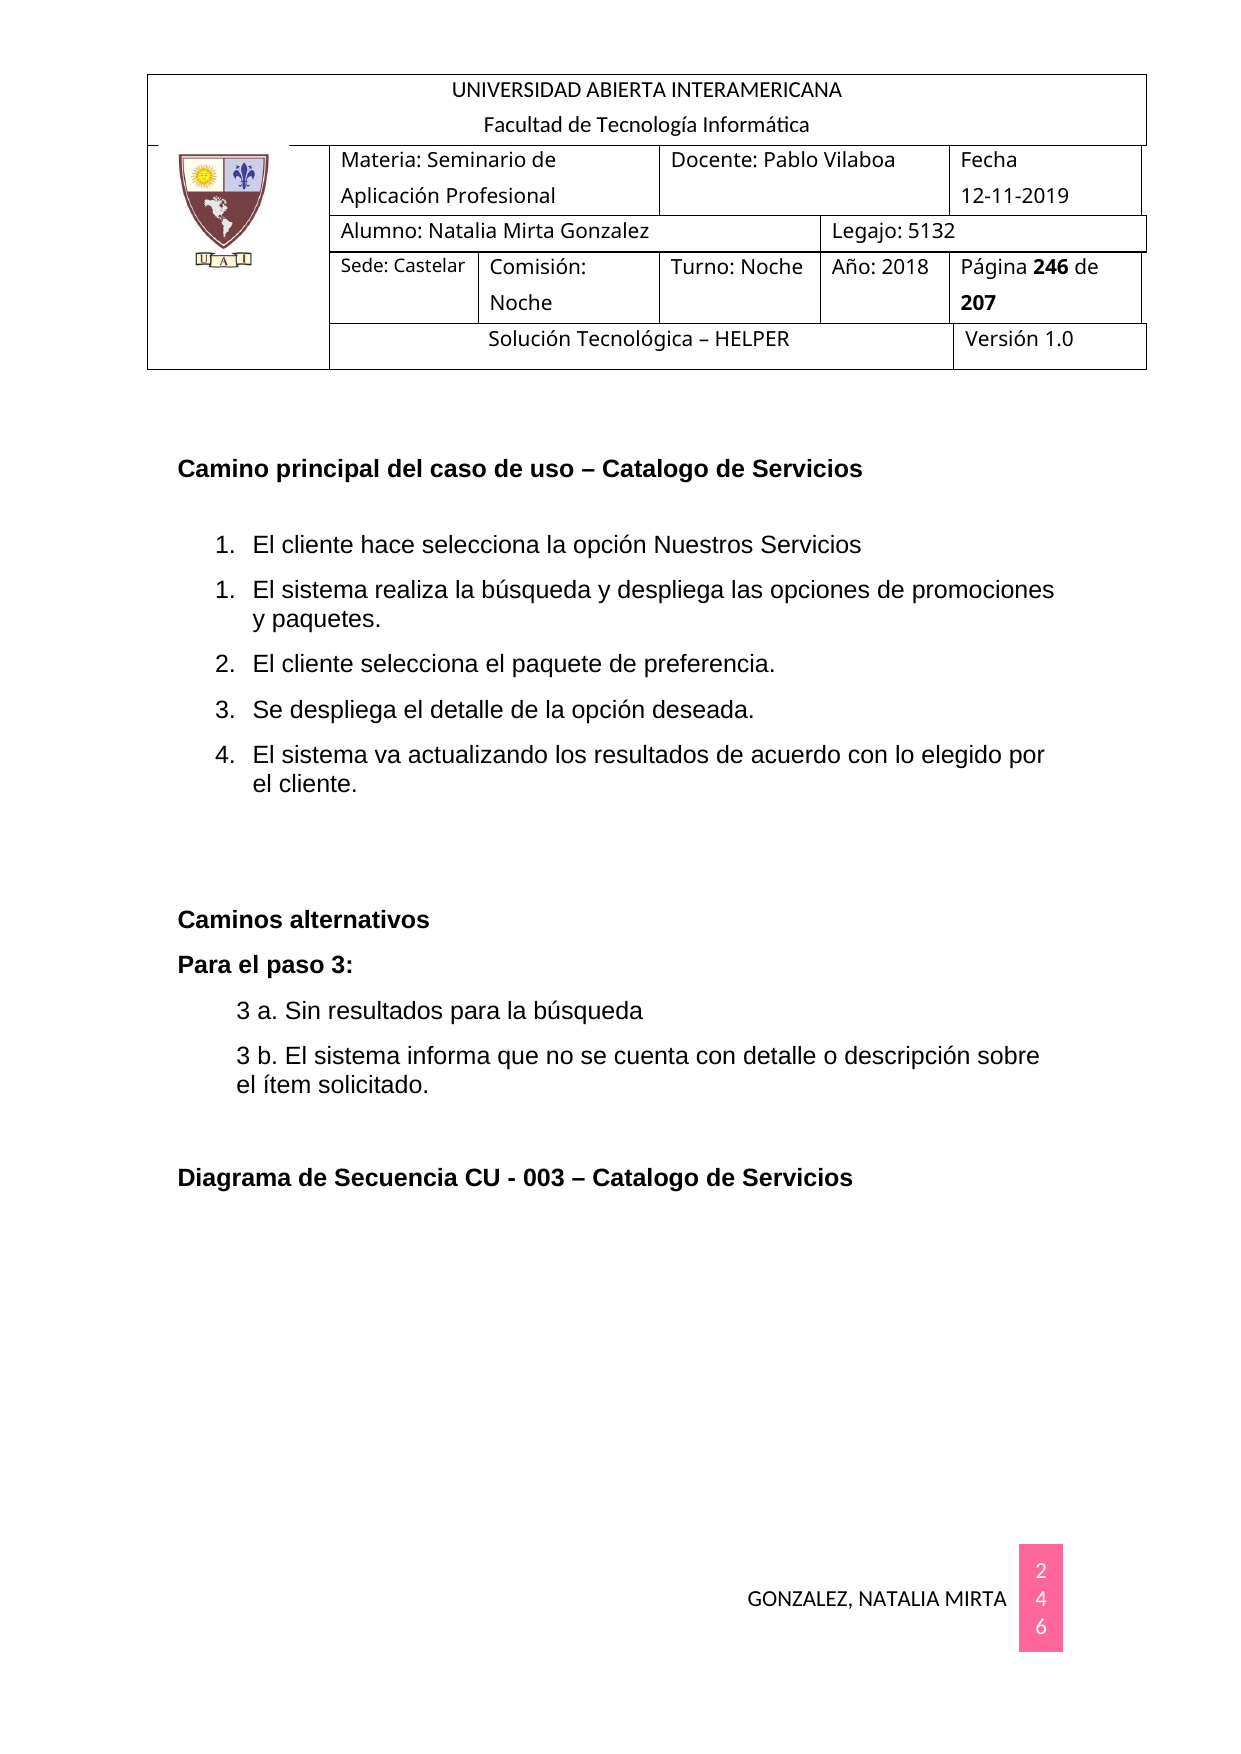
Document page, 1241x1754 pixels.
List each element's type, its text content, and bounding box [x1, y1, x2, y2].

text 3 b. El sistema informa que no se cuenta con detalle o descripción sobre el ítem solicitado. [236, 1041, 1063, 1099]
list Se despliega el detalle de la opción deseada. [215, 694, 1063, 723]
list El cliente selecciona el paquete de preferencia. [215, 649, 1063, 678]
text Caminos alternativos [177, 905, 1063, 934]
text Camino principal del caso de uso – Catalogo de Servicios [177, 454, 1063, 482]
list El cliente hace selecciona la opción Nuestros Servicios [215, 529, 1063, 558]
text 3 a. Sin resultados para la búsqueda [177, 996, 1063, 1024]
list El sistema realiza la búsqueda y despliega las opciones de promociones y paquetes. [215, 575, 1063, 632]
list El sistema va actualizando los resultados de acuerdo con lo elegido por el cliente. [215, 740, 1063, 797]
subtitle Diagrama de Secuencia CU - 003 – Catalogo de Servicios [177, 1163, 1063, 1191]
text Para el paso 3: [177, 950, 1063, 979]
